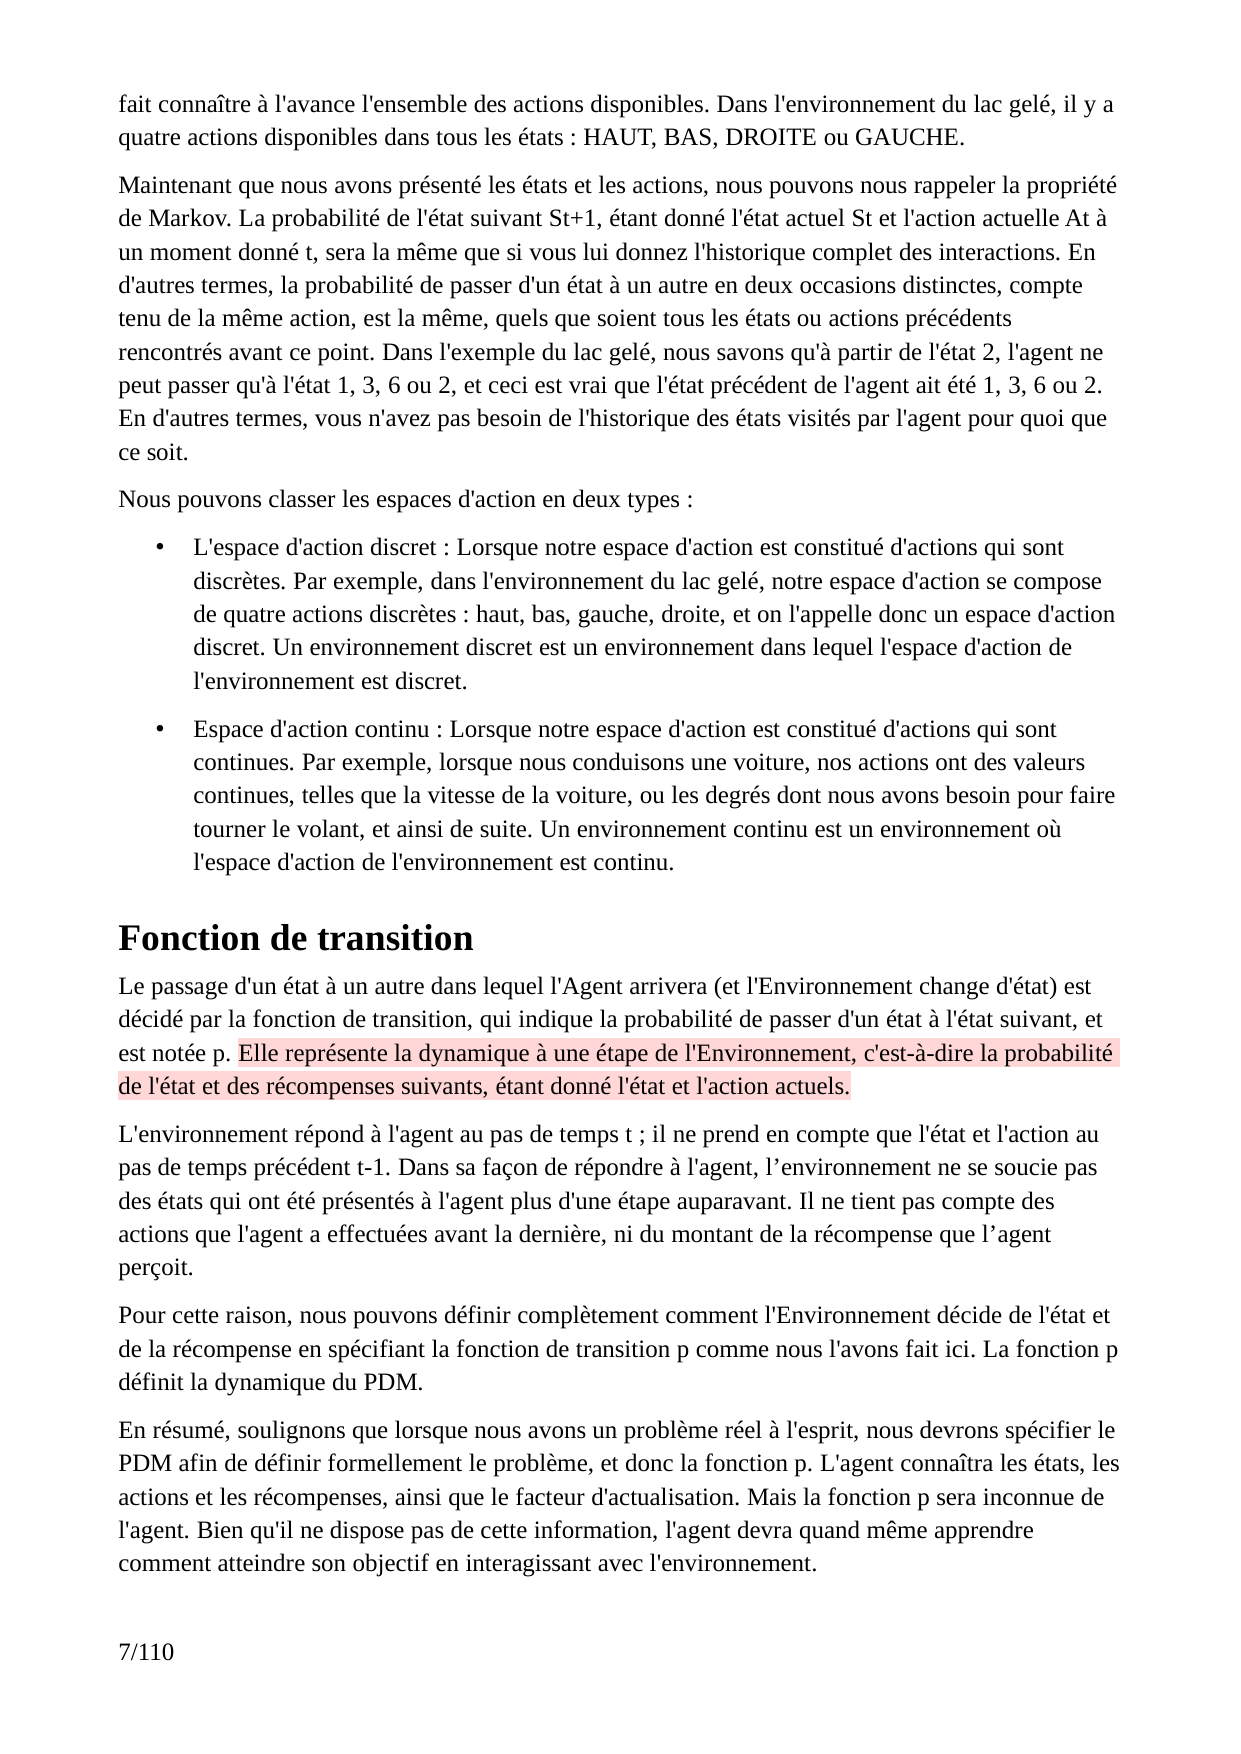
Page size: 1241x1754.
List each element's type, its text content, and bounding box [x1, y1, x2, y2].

list L'espace d'action discret : Lorsque notre espace d'action est constitué d'actions qui sont discrètes. Par exemple, dans l'environnement du lac gelé, notre espace d'action se compose de quatre actions discrètes : haut, bas, gauche, droite, et on l'appelle donc un espace d'action discret. Un environnement discret est un environnement dans lequel l'espace d'action de l'environnement est discret. [156, 532, 1122, 695]
text Nous pouvons classer les espaces d'action en deux types : [118, 484, 1122, 513]
list Espace d'action continu : Lorsque notre espace d'action est constitué d'actions qui sont continues. Par exemple, lorsque nous conduisons une voiture, nos actions ont des valeurs continues, telles que la vitesse de la voiture, ou les degrés dont nous avons besoin pour faire tourner le volant, et ainsi de suite. Un environnement continu est un environnement où l'espace d'action de l'environnement est continu. [156, 713, 1122, 876]
text Le passage d'un état à un autre dans lequel l'Agent arrivera (et l'Environnement change d'état) est décidé par la fonction de transition, qui indique la probabilité de passer d'un état à l'état suivant, et est notée p. Elle représente la dynamique à une étape de l'Environnement, c'est-à-dire la probabilité de l'état et des récompenses suivants, étant donné l'état et l'action actuels. [118, 971, 1122, 1100]
subtitle Fonction de transition [118, 916, 1122, 958]
text L'environnement répond à l'agent au pas de temps t ; il ne prend en compte que l'état et l'action au pas de temps précédent t-1. Dans sa façon de répondre à l'agent, l’environnement ne se soucie pas des états qui ont été présentés à l'agent plus d'une étape auparavant. Il ne tient pas compte des actions que l'agent a effectuées avant la dernière, ni du montant de la récompense que l’agent perçoit. [118, 1119, 1122, 1281]
text Maintenant que nous avons présenté les états et les actions, nous pouvons nous rappeler la propriété de Markov. La probabilité de l'état suivant St+1, étant donné l'état actuel St et l'action actuelle At à un moment donné t, sera la même que si vous lui donnez l'historique complet des interactions. En d'autres termes, la probabilité de passer d'un état à un autre en deux occasions distinctes, compte tenu de la même action, est la même, quels que soient tous les états ou actions précédents rencontrés avant ce point. Dans l'exemple du lac gelé, nous savons qu'à partir de l'état 2, l'agent ne peut passer qu'à l'état 1, 3, 6 ou 2, et ceci est vrai que l'état précédent de l'agent ait été 1, 3, 6 ou 2. En d'autres termes, vous n'avez pas besoin de l'historique des états visités par l'agent pour quoi que ce soit. [118, 170, 1122, 466]
text fait connaître à l'avance l'ensemble des actions disponibles. Dans l'environnement du lac gelé, il y a quatre actions disponibles dans tous les états : HAUT, BAS, DROITE ou GAUCHE. [118, 88, 1122, 151]
text En résumé, soulignons que lorsque nous avons un problème réel à l'esprit, nous devrons spécifier le PDM afin de définir formellement le problème, et donc la fonction p. L'agent connaîtra les états, les actions et les récompenses, ainsi que le facteur d'actualisation. Mais la fonction p sera inconnue de l'agent. Bien qu'il ne dispose pas de cette information, l'agent devra quand même apprendre comment atteindre son objectif en interagissant avec l'environnement. [118, 1415, 1122, 1577]
text Pour cette raison, nous pouvons définir complètement comment l'Environnement décide de l'état et de la récompense en spécifiant la fonction de transition p comme nous l'avons fait ici. La fonction p définit la dynamique du PDM. [118, 1300, 1122, 1396]
